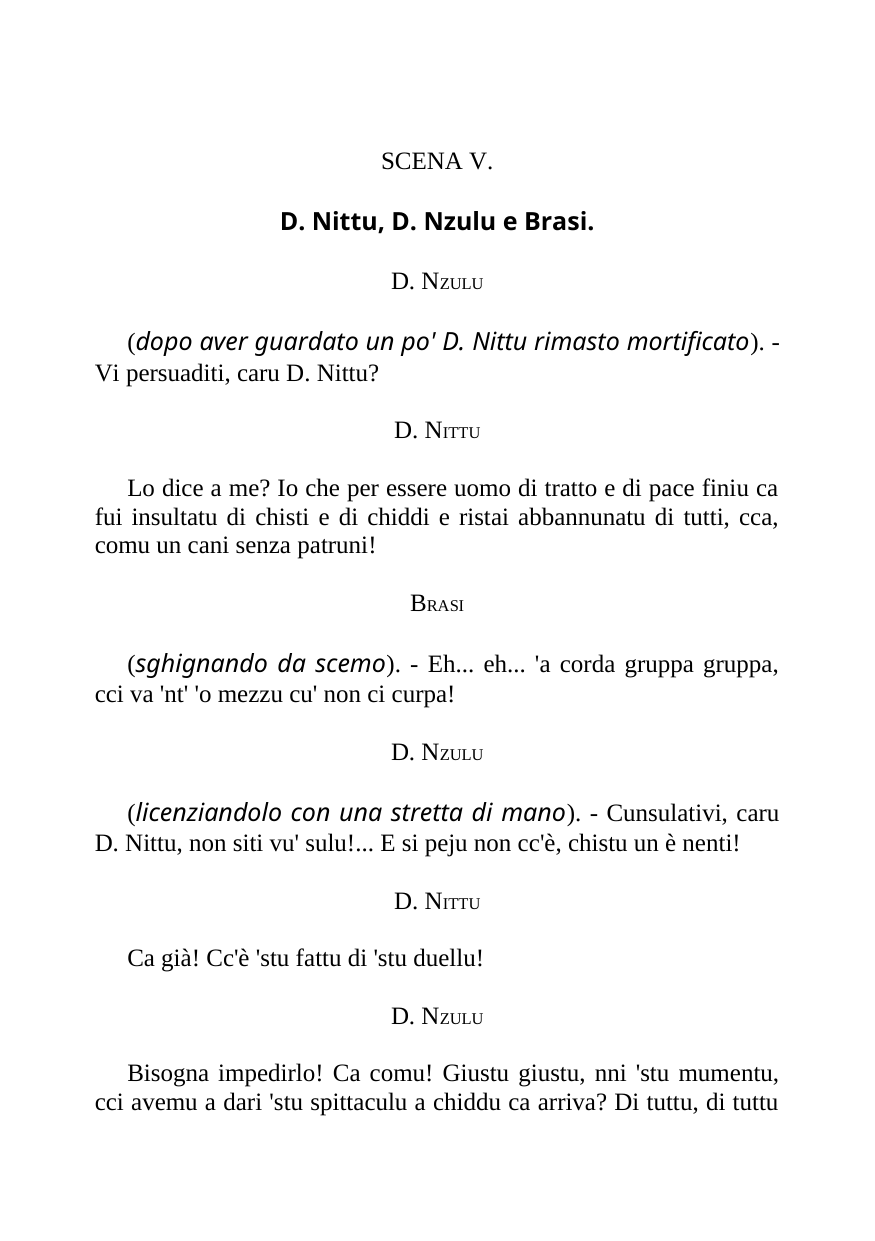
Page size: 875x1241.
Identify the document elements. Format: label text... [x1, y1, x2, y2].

text Bisogna impedirlo! Ca comu! Giustu giustu, nni 'stu mumentu, cci avemu a dari 'stu spittaculu a chiddu ca arriva? Di tuttu, di tuttu [94, 1058, 779, 1116]
text D. Nzulu [94, 266, 779, 295]
text Lo dice a me? Io che per essere uomo di tratto e di pace finiu ca fui insultatu di chisti e di chiddi e ristai abbannunatu di tutti, cca, comu un cani senza patruni! [94, 473, 779, 559]
text (dopo aver guardato un po' D. Nittu rimasto mortificato). - Vi persuaditi, caru D. Nittu? [94, 324, 779, 387]
text D. Nzulu [94, 1001, 779, 1030]
text SCENA V. [94, 146, 779, 175]
text D. Nittu, D. Nzulu e Brasi. [94, 203, 779, 238]
text Brasi [94, 588, 779, 617]
text D. Nzulu [94, 737, 779, 766]
text D. Nittu [94, 415, 779, 444]
text (licenziandolo con una stretta di mano). - Cunsulativi, caru D. Nittu, non siti vu' sulu!... E si peju non cc'è, chistu un è nenti! [94, 794, 779, 857]
text (sghignando da scemo). - Eh... eh... 'a corda gruppa gruppa, cci va 'nt' 'o mezzu cu' non ci curpa! [94, 645, 779, 708]
text Ca già! Cc'è 'stu fattu di 'stu duellu! [94, 943, 779, 972]
text D. Nittu [94, 886, 779, 915]
